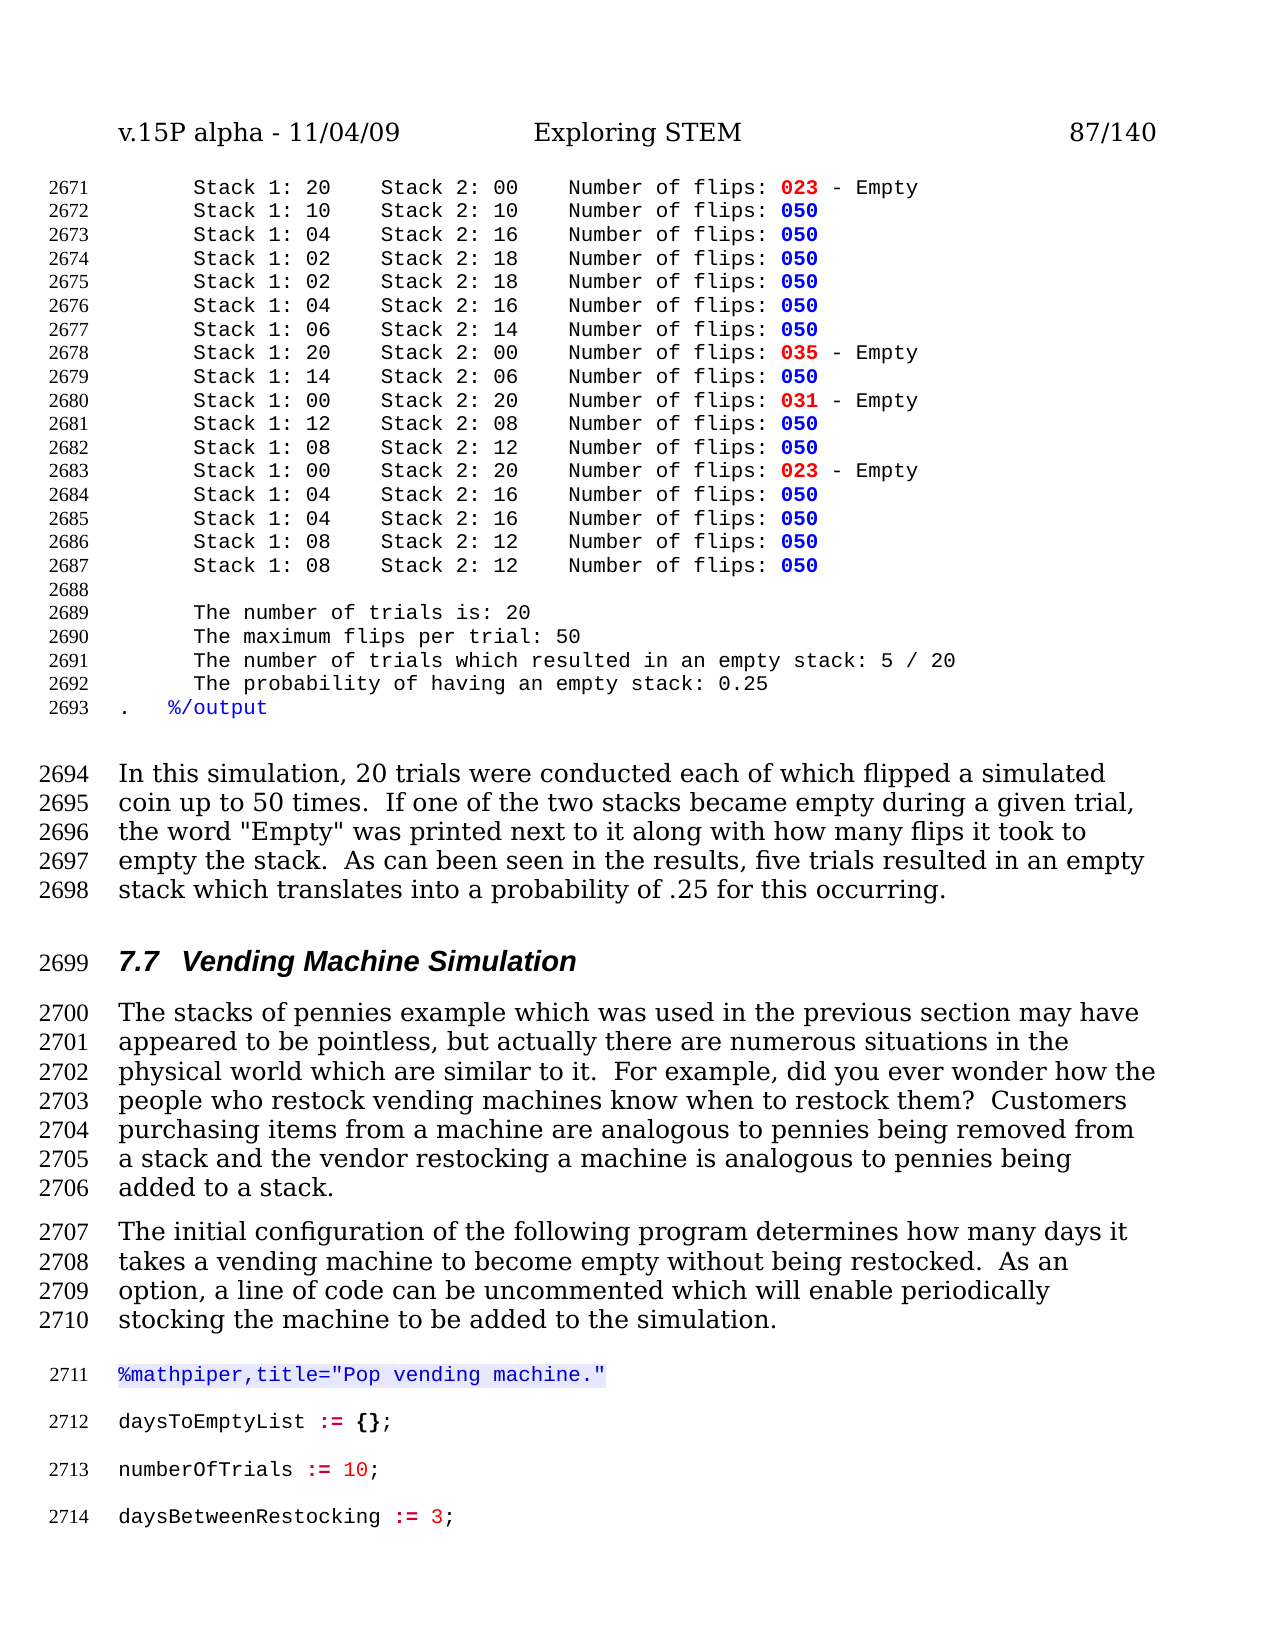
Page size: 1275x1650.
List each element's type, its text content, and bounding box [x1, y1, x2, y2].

text Stack 1: 04 Stack 2: 16 Number of flips: 050 [118, 224, 1157, 248]
text The number of trials which resulted in an empty stack: 5 / 20 [118, 650, 1157, 673]
text . %/output [118, 697, 1157, 721]
text Stack 1: 12 Stack 2: 08 Number of flips: 050 [118, 413, 1157, 437]
text Stack 1: 02 Stack 2: 18 Number of flips: 050 [118, 271, 1157, 295]
text Stack 1: 20 Stack 2: 00 Number of flips: 035 - Empty [118, 342, 1157, 366]
text The initial configuration of the following program determines how many days it takes a vending machine to become empty without being restocked. As an option, a line of code can be uncommented which will enable periodically stocking the machine to be added to the simulation. [118, 1218, 1157, 1334]
text daysToEmptyList := {}; [118, 1411, 1157, 1435]
text Stack 1: 02 Stack 2: 18 Number of flips: 050 [118, 248, 1157, 271]
text Stack 1: 00 Stack 2: 20 Number of flips: 023 - Empty [118, 461, 1157, 484]
text Stack 1: 04 Stack 2: 16 Number of flips: 050 [118, 508, 1157, 531]
text The probability of having an empty stack: 0.25 [118, 673, 1157, 697]
text Stack 1: 10 Stack 2: 10 Number of flips: 050 [118, 200, 1157, 224]
text numberOfTrials := 10; [118, 1458, 1157, 1482]
text In this simulation, 20 trials were conducted each of which flipped a simulated coin up to 50 times. If one of the two stacks became empty during a given trial, the word "Empty" was printed next to it along with how many flips it took to empty the stack. As can been seen in the results, five trials resulted in an empty stack which translates into a probability of .25 for this occurring. [118, 759, 1157, 905]
text Stack 1: 20 Stack 2: 00 Number of flips: 023 - Empty [118, 177, 1157, 200]
text Stack 1: 14 Stack 2: 06 Number of flips: 050 [118, 366, 1157, 389]
text The number of trials is: 20 [118, 602, 1157, 626]
text daysBetweenRestocking := 3; [118, 1506, 1157, 1529]
text Stack 1: 04 Stack 2: 16 Number of flips: 050 [118, 295, 1157, 319]
text Stack 1: 08 Stack 2: 12 Number of flips: 050 [118, 531, 1157, 555]
subtitle Vending Machine Simulation [118, 944, 1157, 977]
text The stacks of pennies example which was used in the previous section may have appeared to be pointless, but actually there are numerous situations in the physical world which are similar to it. For example, did you ever wonder how the people who restock vending machines know when to restock them? Customers purchasing items from a machine are analogous to pennies being removed from a stack and the vendor restocking a machine is analogous to pennies being added to a stack. [118, 998, 1157, 1203]
text %mathpiper,title="Pop vending machine." [118, 1364, 1157, 1388]
text The maximum flips per trial: 50 [118, 626, 1157, 650]
text Stack 1: 08 Stack 2: 12 Number of flips: 050 [118, 555, 1157, 579]
text Stack 1: 00 Stack 2: 20 Number of flips: 031 - Empty [118, 389, 1157, 413]
text Stack 1: 06 Stack 2: 14 Number of flips: 050 [118, 319, 1157, 342]
text Stack 1: 04 Stack 2: 16 Number of flips: 050 [118, 484, 1157, 508]
text Stack 1: 08 Stack 2: 12 Number of flips: 050 [118, 437, 1157, 461]
